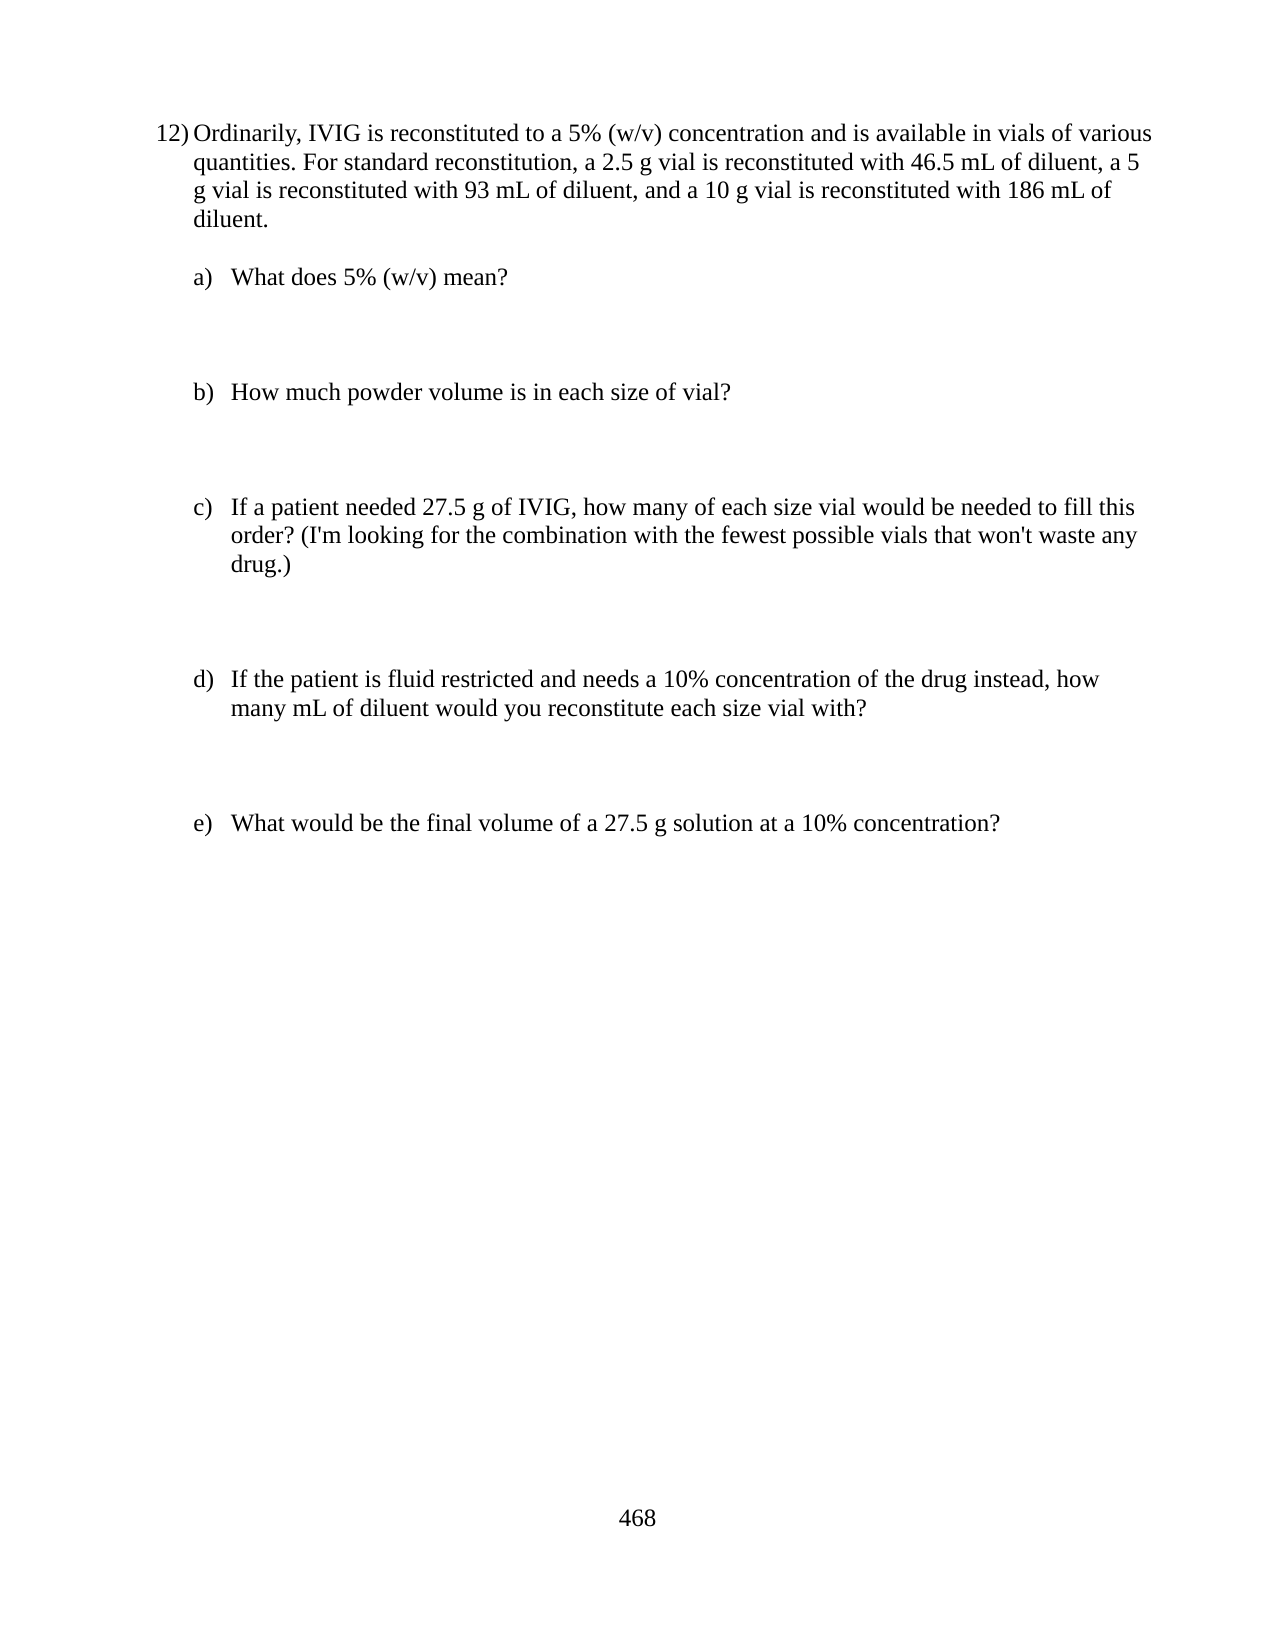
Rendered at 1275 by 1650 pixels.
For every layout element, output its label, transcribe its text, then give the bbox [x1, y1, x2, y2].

list What does 5% (w/v) mean? [193, 262, 1157, 291]
list If a patient needed 27.5 g of IVIG, how many of each size vial would be needed to fill this order? (I'm looking for the combination with the fewest possible vials that won't waste any drug.) [193, 492, 1157, 578]
list How much powder volume is in each size of vial? [193, 377, 1157, 406]
list If the patient is fluid restricted and needs a 10% concentration of the drug instead, how many mL of diluent would you reconstitute each size vial with? [193, 664, 1157, 722]
list Ordinarily, IVIG is reconstituted to a 5% (w/v) concentration and is available in vials of various quantities. For standard reconstitution, a 2.5 g vial is reconstituted with 46.5 mL of diluent, a 5 g vial is reconstituted with 93 mL of diluent, and a 10 g vial is reconstituted with 186 mL of diluent. [156, 118, 1157, 233]
list What would be the final volume of a 27.5 g solution at a 10% concentration? [193, 808, 1157, 837]
